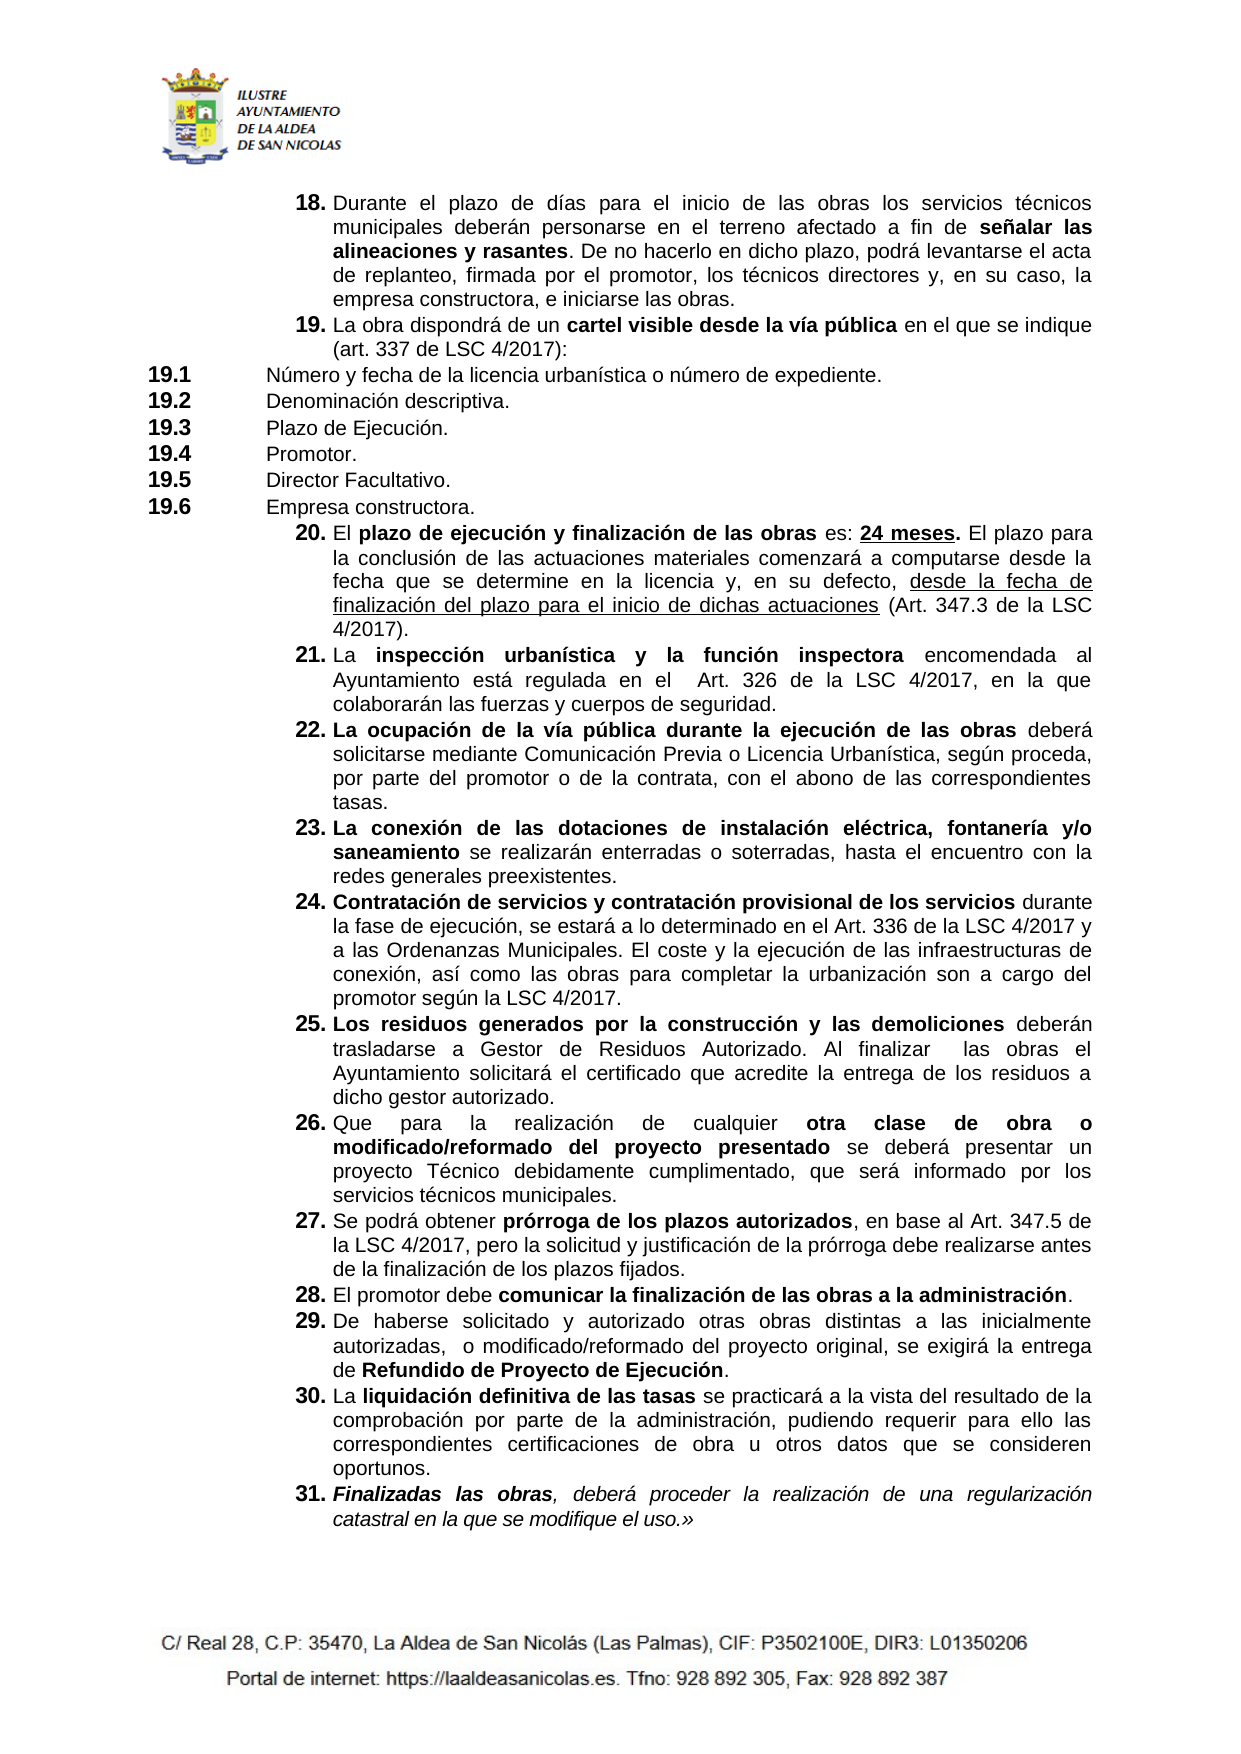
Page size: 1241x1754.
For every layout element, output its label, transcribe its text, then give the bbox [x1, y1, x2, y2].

list La inspección urbanística y la función inspectora encomendada al Ayuntamiento está regulada en el Art. 326 de la LSC 4/2017, en la que colaborarán las fuerzas y cuerpos de seguridad. [295, 641, 1093, 716]
list Plazo de Ejecución. [148, 414, 1093, 440]
list Director Facultativo. [148, 466, 1093, 493]
list El promotor debe comunicar la finalización de las obras a la administración. [295, 1281, 1093, 1307]
list El plazo de ejecución y finalización de las obras es: 24 meses. El plazo para la conclusión de las actuaciones materiales comenzará a computarse desde la fecha que se determine en la licencia y, en su defecto, desde la fecha de finalización del plazo para el inicio de dichas actuaciones (Art. 347.3 de la LSC 4/2017). [295, 519, 1093, 641]
list Número y fecha de la licencia urbanística o número de expediente. [148, 361, 1093, 387]
list Promotor. [148, 440, 1093, 466]
list Empresa constructora. [148, 493, 1093, 519]
list Durante el plazo de días para el inicio de las obras los servicios técnicos municipales deberán personarse en el terreno afectado a fin de señalar las alineaciones y rasantes. De no hacerlo en dicho plazo, podrá levantarse el acta de replanteo, firmada por el promotor, los técnicos directores y, en su caso, la empresa constructora, e iniciarse las obras. [295, 188, 1093, 311]
list Los residuos generados por la construcción y las demoliciones deberán trasladarse a Gestor de Residuos Autorizado. Al finalizar las obras el Ayuntamiento solicitará el certificado que acredite la entrega de los residuos a dicho gestor autorizado. [295, 1010, 1093, 1108]
list La liquidación definitiva de las tasas se practicará a la vista del resultado de la comprobación por parte de la administración, pudiendo requerir para ello las correspondientes certificaciones de obra u otros datos que se consideren oportunos. [295, 1382, 1093, 1480]
list La obra dispondrá de un cartel visible desde la vía pública en el que se indique (art. 337 de LSC 4/2017): [295, 311, 1093, 361]
list Contratación de servicios y contratación provisional de los servicios durante la fase de ejecución, se estará a lo determinado en el Art. 336 de la LSC 4/2017 y a las Ordenanzas Municipales. El coste y la ejecución de las infraestructuras de conexión, así como las obras para completar la urbanización son a cargo del promotor según la LSC 4/2017. [295, 888, 1093, 1010]
list Denominación descriptiva. [148, 387, 1093, 414]
list Que para la realización de cualquier otra clase de obra o modificado/reformado del proyecto presentado se deberá presentar un proyecto Técnico debidamente cumplimentado, que será informado por los servicios técnicos municipales. [295, 1108, 1093, 1207]
list Finalizadas las obras, deberá proceder la realización de una regularización catastral en la que se modifique el uso.» [295, 1480, 1093, 1531]
list De haberse solicitado y autorizado otras obras distintas a las inicialmente autorizadas, o modificado/reformado del proyecto original, se exigirá la entrega de Refundido de Proyecto de Ejecución. [295, 1307, 1093, 1382]
list La ocupación de la vía pública durante la ejecución de las obras deberá solicitarse mediante Comunicación Previa o Licencia Urbanística, según proceda, por parte del promotor o de la contrata, con el abono de las correspondientes tasas. [295, 716, 1093, 814]
list La conexión de las dotaciones de instalación eléctrica, fontanería y/o saneamiento se realizarán enterradas o soterradas, hasta el encuentro con la redes generales preexistentes. [295, 814, 1093, 888]
list Se podrá obtener prórroga de los plazos autorizados, en base al Art. 347.5 de la LSC 4/2017, pero la solicitud y justificación de la prórroga debe realizarse antes de la finalización de los plazos fijados. [295, 1207, 1093, 1281]
picture [148, 60, 357, 172]
picture [149, 1627, 1034, 1694]
